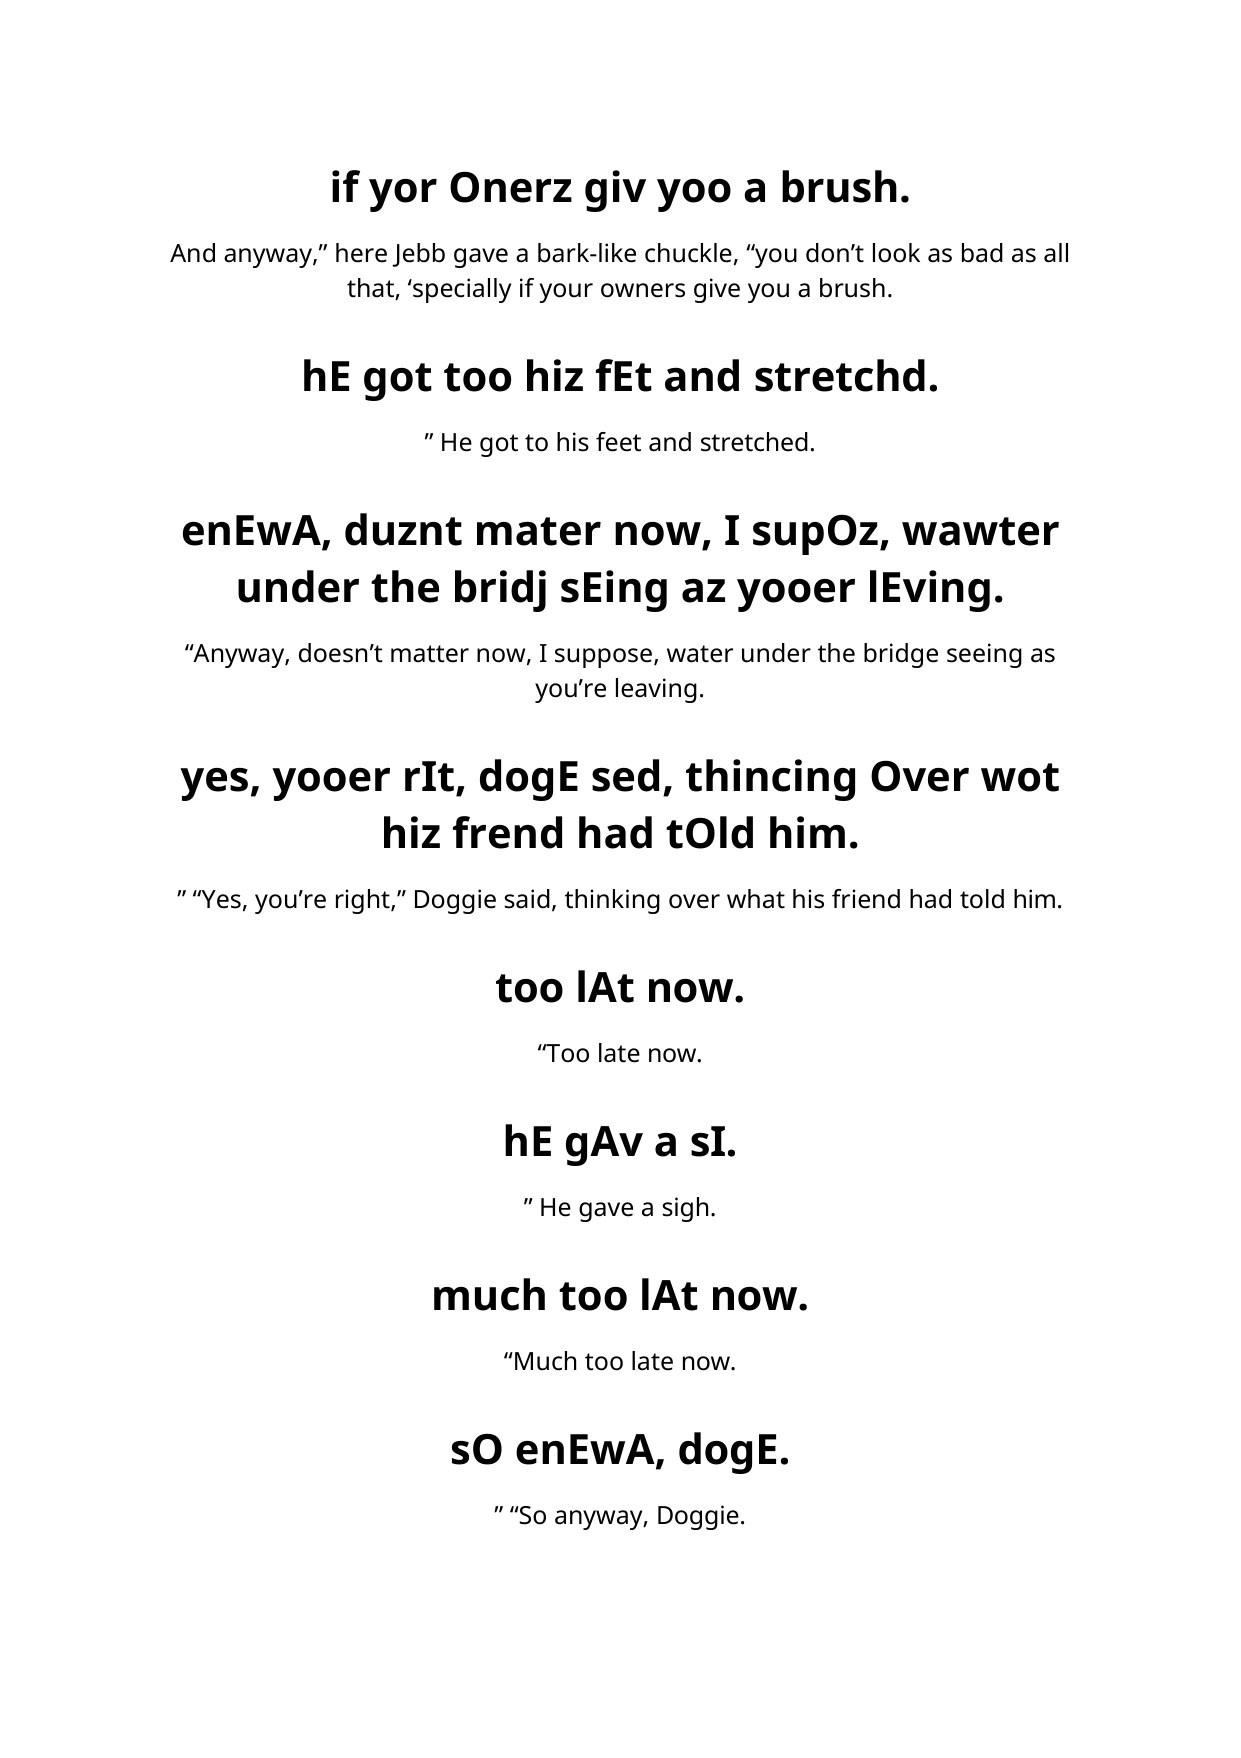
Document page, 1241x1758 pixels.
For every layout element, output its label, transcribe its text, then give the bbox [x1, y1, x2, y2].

subtitle too lAt now. [133, 958, 1107, 1015]
text ” He gave a sigh. [133, 1190, 1107, 1224]
subtitle hE gAv a sI. [133, 1112, 1107, 1169]
subtitle yes, yooer rIt, dogE sed, thincing Over wot hiz frend had tOld him. [152, 747, 1088, 860]
text “Too late now. [133, 1036, 1107, 1070]
text And anyway,” here Jebb gave a bark-like chuckle, “you don’t look as bad as all that, ‘specially if your owners give you a brush. [152, 236, 1088, 305]
text if yor Onerz giv yoo a brush. [133, 158, 1107, 215]
subtitle hE got too hiz fEt and stretchd. [133, 347, 1107, 404]
text “Anyway, doesn’t matter now, I suppose, water under the bridge seeing as you’re leaving. [147, 636, 1093, 705]
subtitle enEwA, duznt mater now, I supOz, wawter under the bridj sEing az yooer lEving. [152, 501, 1088, 614]
text “Much too late now. [133, 1344, 1107, 1378]
text ” He got to his feet and stretched. [133, 425, 1107, 459]
text ” “Yes, you’re right,” Doggie said, thinking over what his friend had told him. [152, 882, 1088, 916]
text ” “So anyway, Doggie. [133, 1498, 1107, 1532]
subtitle much too lAt now. [133, 1266, 1107, 1323]
subtitle sO enEwA, dogE. [133, 1420, 1107, 1477]
